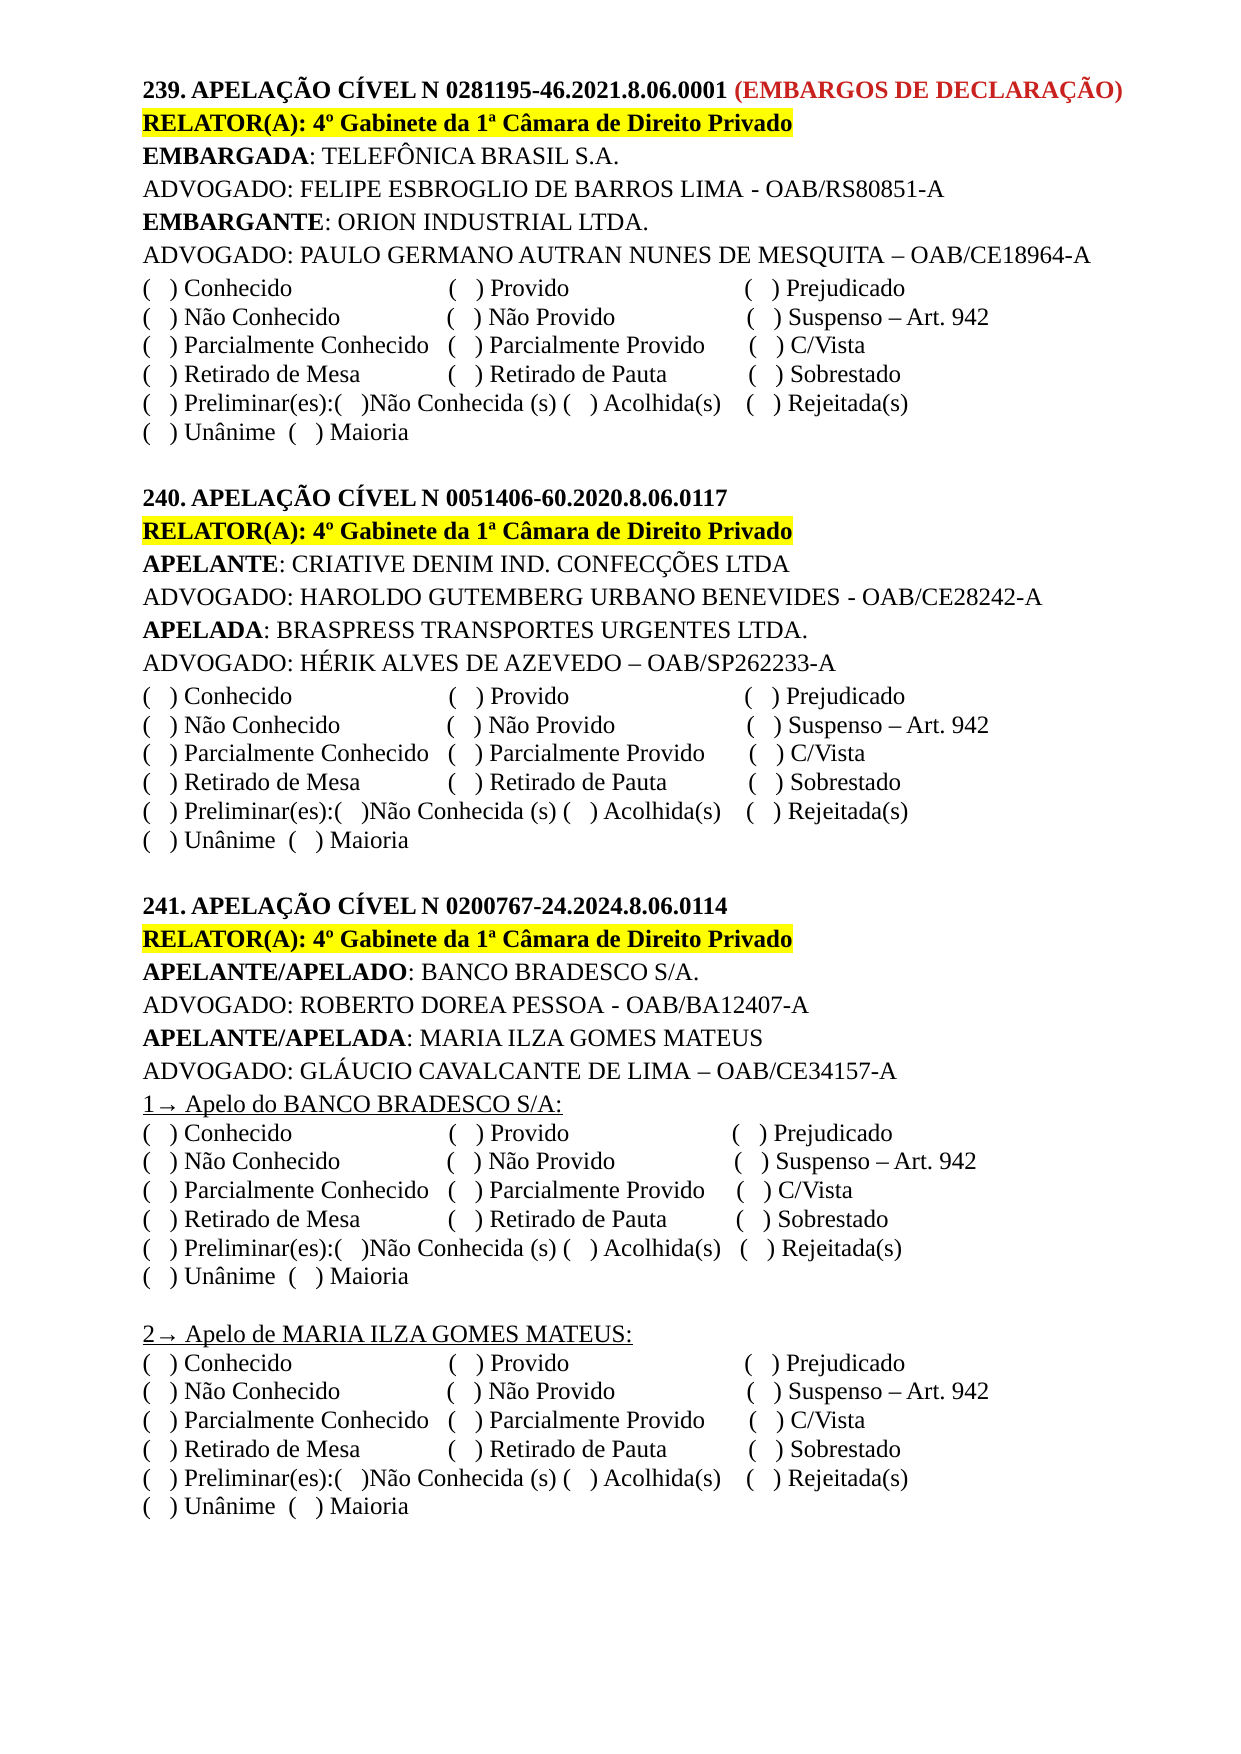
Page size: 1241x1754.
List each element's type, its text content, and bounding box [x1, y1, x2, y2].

text 239. APELAÇÃO CÍVEL N 0281195-46.2021.8.06.0001 (EMBARGOS DE DECLARAÇÃO) RELATOR(A): 4º Gabinete da 1ª Câmara de Direito Privado EMBARGADA: TELEFÔNICA BRASIL S.A. ADVOGADO: FELIPE ESBROGLIO DE BARROS LIMA - OAB/RS80851-A EMBARGANTE: ORION INDUSTRIAL LTDA. ADVOGADO: PAULO GERMANO AUTRAN NUNES DE MESQUITA – OAB/CE18964-A [142, 75, 1141, 269]
text ( ) Retirado de Mesa ( ) Retirado de Pauta ( ) Sobrestado [142, 359, 1158, 388]
text ( ) Conhecido ( ) Provido ( ) Prejudicado [142, 681, 1141, 710]
text ( ) Conhecido ( ) Provido ( ) Prejudicado [142, 273, 1141, 302]
text ( ) Retirado de Mesa ( ) Retirado de Pauta ( ) Sobrestado [142, 1434, 1158, 1463]
text ( ) Retirado de Mesa ( ) Retirado de Pauta ( ) Sobrestado [142, 767, 1158, 796]
text ( ) Unânime ( ) Maioria [142, 1491, 1141, 1586]
text ( ) Não Conhecido ( ) Não Provido ( ) Suspenso – Art. 942 [142, 1376, 1158, 1405]
text ( ) Parcialmente Conhecido ( ) Parcialmente Provido ( ) C/Vista [142, 1175, 1158, 1204]
text ( ) Preliminar(es):( )Não Conhecida (s) ( ) Acolhida(s) ( ) Rejeitada(s) [142, 796, 1158, 825]
text ( ) Conhecido ( ) Provido ( ) Prejudicado [142, 1118, 1141, 1146]
text 2→ Apelo de MARIA ILZA GOMES MATEUS: [142, 1319, 1141, 1348]
text ( ) Não Conhecido ( ) Não Provido ( ) Suspenso – Art. 942 [142, 1146, 1158, 1175]
text ( ) Unânime ( ) Maioria [142, 1261, 1158, 1290]
text ( ) Não Conhecido ( ) Não Provido ( ) Suspenso – Art. 942 [142, 302, 1158, 331]
text ( ) Retirado de Mesa ( ) Retirado de Pauta ( ) Sobrestado [142, 1204, 1158, 1233]
text ( ) Unânime ( ) Maioria 240. APELAÇÃO CÍVEL N 0051406-60.2020.8.06.0117 RELATOR(A): 4º Gabinete da 1ª Câmara de Direito Privado APELANTE: CRIATIVE DENIM IND. CONFECÇÕES LTDA ADVOGADO: HAROLDO GUTEMBERG URBANO BENEVIDES - OAB/CE28242-A APELADA: BRASPRESS TRANSPORTES URGENTES LTDA. ADVOGADO: HÉRIK ALVES DE AZEVEDO – OAB/SP262233-A [142, 417, 1141, 677]
text ( ) Parcialmente Conhecido ( ) Parcialmente Provido ( ) C/Vista [142, 1405, 1158, 1434]
text ( ) Preliminar(es):( )Não Conhecida (s) ( ) Acolhida(s) ( ) Rejeitada(s) [142, 1463, 1158, 1491]
text ( ) Parcialmente Conhecido ( ) Parcialmente Provido ( ) C/Vista [142, 331, 1158, 359]
text 1→ Apelo do BANCO BRADESCO S/A: [142, 1089, 1141, 1118]
text ( ) Parcialmente Conhecido ( ) Parcialmente Provido ( ) C/Vista [142, 738, 1158, 767]
text ( ) Preliminar(es):( )Não Conhecida (s) ( ) Acolhida(s) ( ) Rejeitada(s) [142, 1233, 1158, 1261]
text ( ) Conhecido ( ) Provido ( ) Prejudicado [142, 1348, 1141, 1376]
text ( ) Não Conhecido ( ) Não Provido ( ) Suspenso – Art. 942 [142, 710, 1158, 738]
text ( ) Unânime ( ) Maioria 241. APELAÇÃO CÍVEL N 0200767-24.2024.8.06.0114 RELATOR(A): 4º Gabinete da 1ª Câmara de Direito Privado APELANTE/APELADO: BANCO BRADESCO S/A. ADVOGADO: ROBERTO DOREA PESSOA - OAB/BA12407-A APELANTE/APELADA: MARIA ILZA GOMES MATEUS ADVOGADO: GLÁUCIO CAVALCANTE DE LIMA – OAB/CE34157-A [142, 825, 1141, 1085]
text ( ) Preliminar(es):( )Não Conhecida (s) ( ) Acolhida(s) ( ) Rejeitada(s) [142, 388, 1158, 417]
